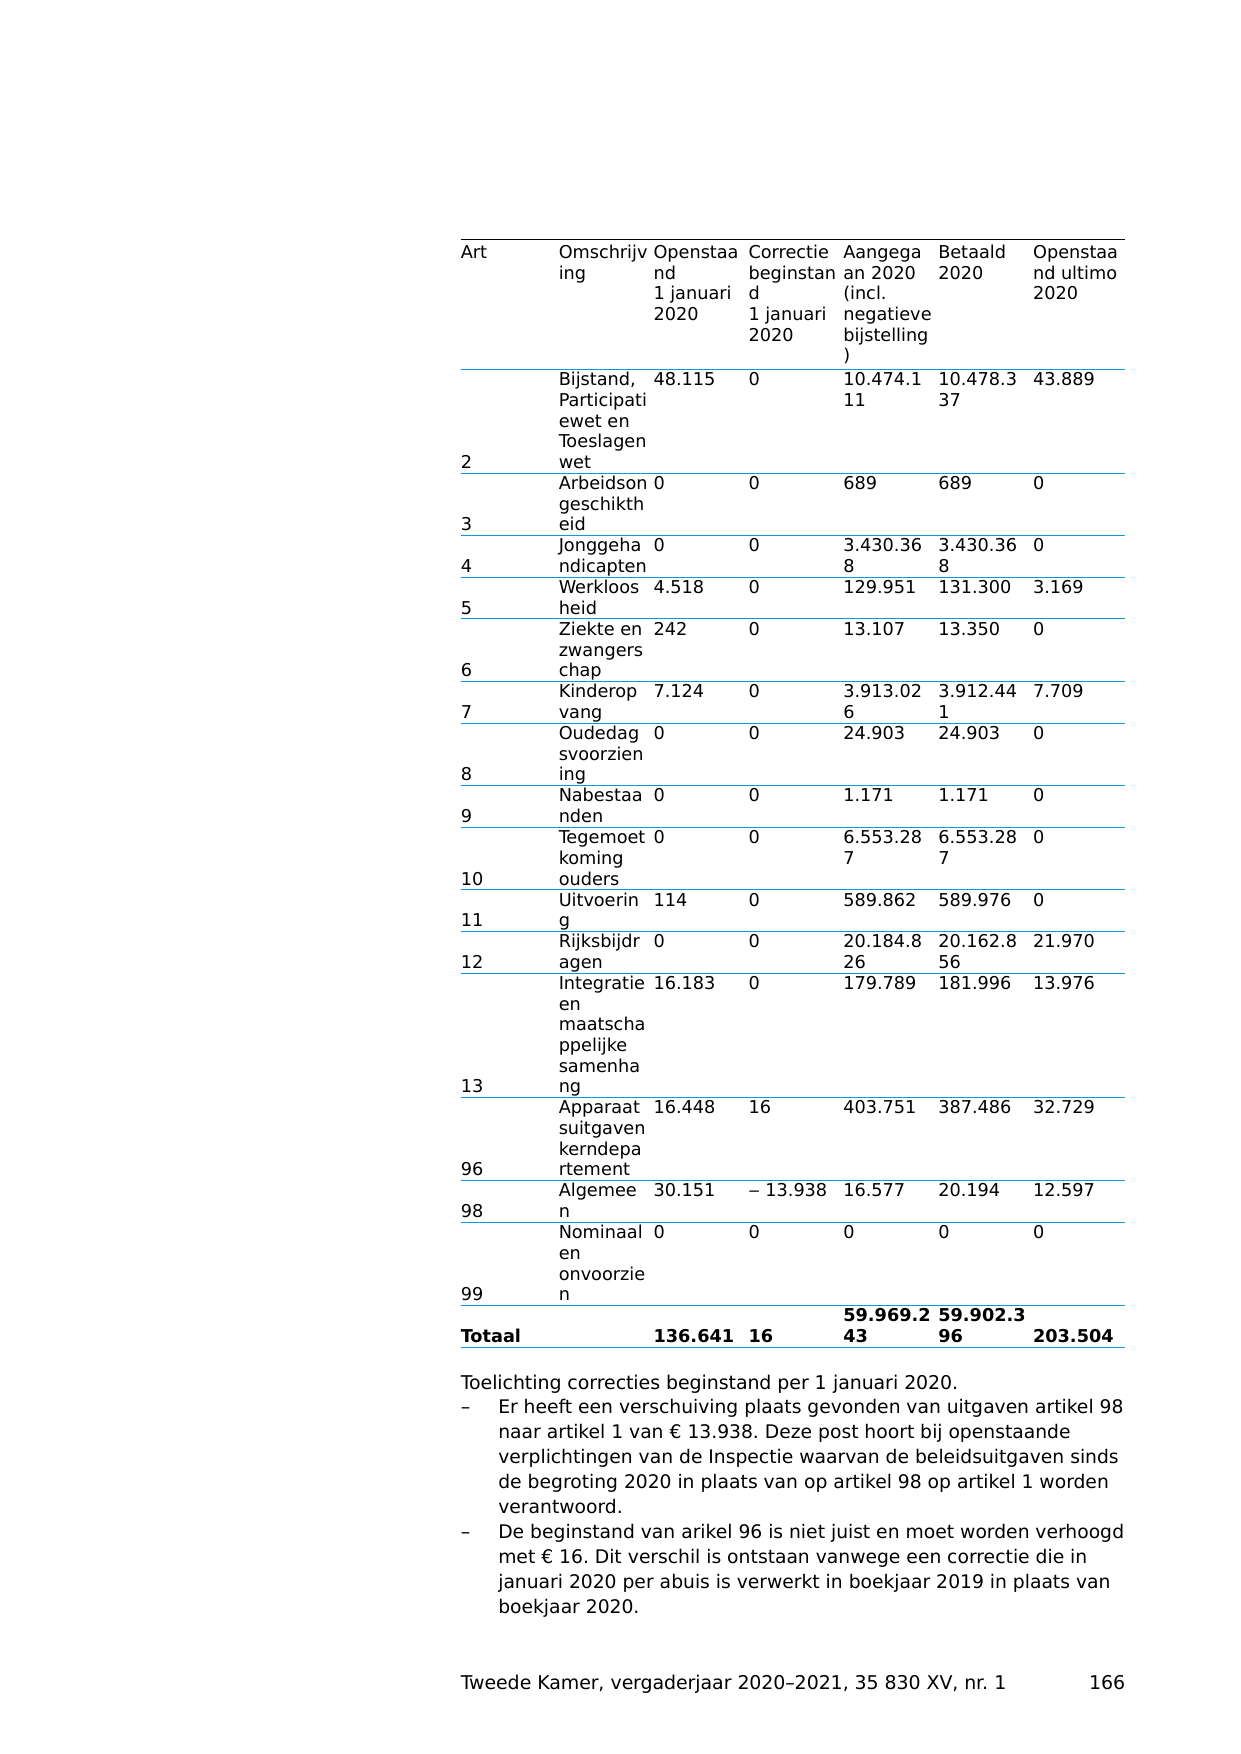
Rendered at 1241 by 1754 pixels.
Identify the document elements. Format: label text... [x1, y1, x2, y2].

table_cell 136.641 [650, 1306, 745, 1346]
table_cell Betaald 2020 [935, 240, 1030, 369]
table_cell 0 [1030, 828, 1125, 889]
table_cell Openstaand ultimo 2020 [1030, 240, 1125, 369]
table_cell 0 [1030, 786, 1125, 827]
table_cell Uitvoering [556, 890, 650, 931]
table_cell 96 [461, 1098, 556, 1180]
table_cell 20.184.826 [840, 932, 935, 973]
table_cell 0 [745, 932, 840, 973]
table_cell Totaal [461, 1306, 556, 1346]
table_cell 99 [461, 1223, 556, 1305]
table_cell 0 [745, 786, 840, 827]
table_cell 0 [745, 974, 840, 1097]
table_cell 3.430.368 [840, 536, 935, 577]
table_cell 2 [461, 370, 556, 472]
table_cell 0 [650, 932, 745, 973]
table_cell Correctie beginstand 1 januari 2020 [745, 240, 840, 369]
table_cell 3.430.368 [935, 536, 1030, 577]
table_cell 21.970 [1030, 932, 1125, 973]
table_cell 1.171 [840, 786, 935, 827]
table_cell 0 [1030, 619, 1125, 681]
table_cell Ziekte en zwangerschap [556, 619, 650, 681]
table_cell 11 [461, 890, 556, 931]
table_cell Algemeen [556, 1181, 650, 1222]
table_cell 16 [745, 1306, 840, 1346]
table_cell 16.183 [650, 974, 745, 1097]
table_header Tabel 116 Andere verplichtingen Ministerie naar artikel (bedragen x € 1.000) [461, 191, 1125, 239]
table_cell 0 [1030, 724, 1125, 785]
table_cell 242 [650, 619, 745, 681]
table_cell 10.474.111 [840, 370, 935, 472]
table_cell Oudedagsvoorziening [556, 724, 650, 785]
table_cell 0 [1030, 474, 1125, 535]
table_cell 589.862 [840, 890, 935, 931]
table_cell 589.976 [935, 890, 1030, 931]
table_cell 10 [461, 828, 556, 889]
table_cell Art [461, 240, 556, 369]
table_cell 203.504 [1030, 1306, 1125, 1346]
list De beginstand van arikel 96 is niet juist en moet worden verhoogd met € 16. Dit verschil is ontstaan vanwege een correctie die in januari 2020 per abuis is verwerkt in boekjaar 2019 in plaats van boekjaar 2020. [461, 1519, 1125, 1619]
table_cell Tegemoetkoming ouders [556, 828, 650, 889]
table_cell Nabestaanden [556, 786, 650, 827]
table_cell 59.902.396 [935, 1306, 1030, 1346]
table_cell 0 [650, 828, 745, 889]
table_cell 689 [840, 474, 935, 535]
table_cell 20.162.856 [935, 932, 1030, 973]
table_cell Kinderopvang [556, 682, 650, 722]
table_cell 6 [461, 619, 556, 681]
table_cell 13 [461, 974, 556, 1097]
table_cell 4 [461, 536, 556, 577]
table_cell 0 [745, 536, 840, 577]
table_cell 12 [461, 932, 556, 973]
table_cell ‒ 13.938 [745, 1181, 840, 1222]
table_cell 13.107 [840, 619, 935, 681]
table_cell 3.912.441 [935, 682, 1030, 722]
table_cell 0 [650, 474, 745, 535]
table_cell 0 [840, 1223, 935, 1305]
table_cell 0 [745, 724, 840, 785]
table_cell 16 [745, 1098, 840, 1180]
table_cell Openstaand 1 januari 2020 [650, 240, 745, 369]
table_cell 0 [745, 828, 840, 889]
table_cell 0 [1030, 536, 1125, 577]
table_cell Arbeidsongeschiktheid [556, 474, 650, 535]
table_cell 13.350 [935, 619, 1030, 681]
table_cell 6.553.287 [935, 828, 1030, 889]
table_cell 403.751 [840, 1098, 935, 1180]
table_cell 0 [650, 724, 745, 785]
table_cell 0 [745, 474, 840, 535]
table_cell 6.553.287 [840, 828, 935, 889]
table_cell 30.151 [650, 1181, 745, 1222]
table_cell 43.889 [1030, 370, 1125, 472]
table_cell 0 [1030, 890, 1125, 931]
list Er heeft een verschuiving plaats gevonden van uitgaven artikel 98 [461, 1394, 1125, 1419]
table_cell 0 [650, 786, 745, 827]
table_cell 98 [461, 1181, 556, 1222]
table_cell 131.300 [935, 578, 1030, 618]
table_cell 24.903 [935, 724, 1030, 785]
table_cell Nominaal en onvoorzien [556, 1223, 650, 1305]
table_cell Bijstand, Participatiewet en Toeslagenwet [556, 370, 650, 472]
table_cell Rijksbijdragen [556, 932, 650, 973]
table_cell 0 [745, 619, 840, 681]
table_cell 12.597 [1030, 1181, 1125, 1222]
table_cell 387.486 [935, 1098, 1030, 1180]
table_cell 0 [650, 536, 745, 577]
text Toelichting correcties beginstand per 1 januari 2020. [461, 1372, 1125, 1394]
table_cell 9 [461, 786, 556, 827]
table_cell Werkloosheid [556, 578, 650, 618]
table_cell 5 [461, 578, 556, 618]
table_cell 0 [935, 1223, 1030, 1305]
table_cell 59.969.243 [840, 1306, 935, 1346]
table_cell 114 [650, 890, 745, 931]
table_cell 3.913.026 [840, 682, 935, 722]
table_cell 20.194 [935, 1181, 1030, 1222]
table_cell 0 [745, 682, 840, 722]
table_cell [556, 1306, 650, 1346]
table_cell 3 [461, 474, 556, 535]
table_cell Integratie en maatschappelijke samenhang [556, 974, 650, 1097]
table_cell 24.903 [840, 724, 935, 785]
table_cell 181.996 [935, 974, 1030, 1097]
table_cell 0 [745, 890, 840, 931]
table_cell 8 [461, 724, 556, 785]
table_cell 1.171 [935, 786, 1030, 827]
table_cell 48.115 [650, 370, 745, 472]
table_cell 4.518 [650, 578, 745, 618]
list naar artikel 1 van € 13.938. Deze post hoort bij openstaande verplichtingen van de Inspectie waarvan de beleidsuitgaven sinds de begroting 2020 in plaats van op artikel 98 op artikel 1 worden verantwoord. [461, 1419, 1125, 1519]
table_cell 0 [650, 1223, 745, 1305]
table_cell Omschrijving [556, 240, 650, 369]
table_cell 3.169 [1030, 578, 1125, 618]
table_cell 16.577 [840, 1181, 935, 1222]
table_cell 129.951 [840, 578, 935, 618]
table_cell 689 [935, 474, 1030, 535]
table_cell 16.448 [650, 1098, 745, 1180]
table_cell Aangegaan 2020 (incl. negatieve bijstelling) [840, 240, 935, 369]
table_cell 7 [461, 682, 556, 722]
table_cell 0 [745, 370, 840, 472]
table_cell 0 [745, 578, 840, 618]
table_cell 7.124 [650, 682, 745, 722]
table_cell 32.729 [1030, 1098, 1125, 1180]
table_cell Jonggehandicapten [556, 536, 650, 577]
table_cell Apparaatsuitgaven kerndepartement [556, 1098, 650, 1180]
table_cell 179.789 [840, 974, 935, 1097]
table_cell 10.478.337 [935, 370, 1030, 472]
table_cell 7.709 [1030, 682, 1125, 722]
table_cell 0 [1030, 1223, 1125, 1305]
table_cell 13.976 [1030, 974, 1125, 1097]
table_cell 0 [745, 1223, 840, 1305]
